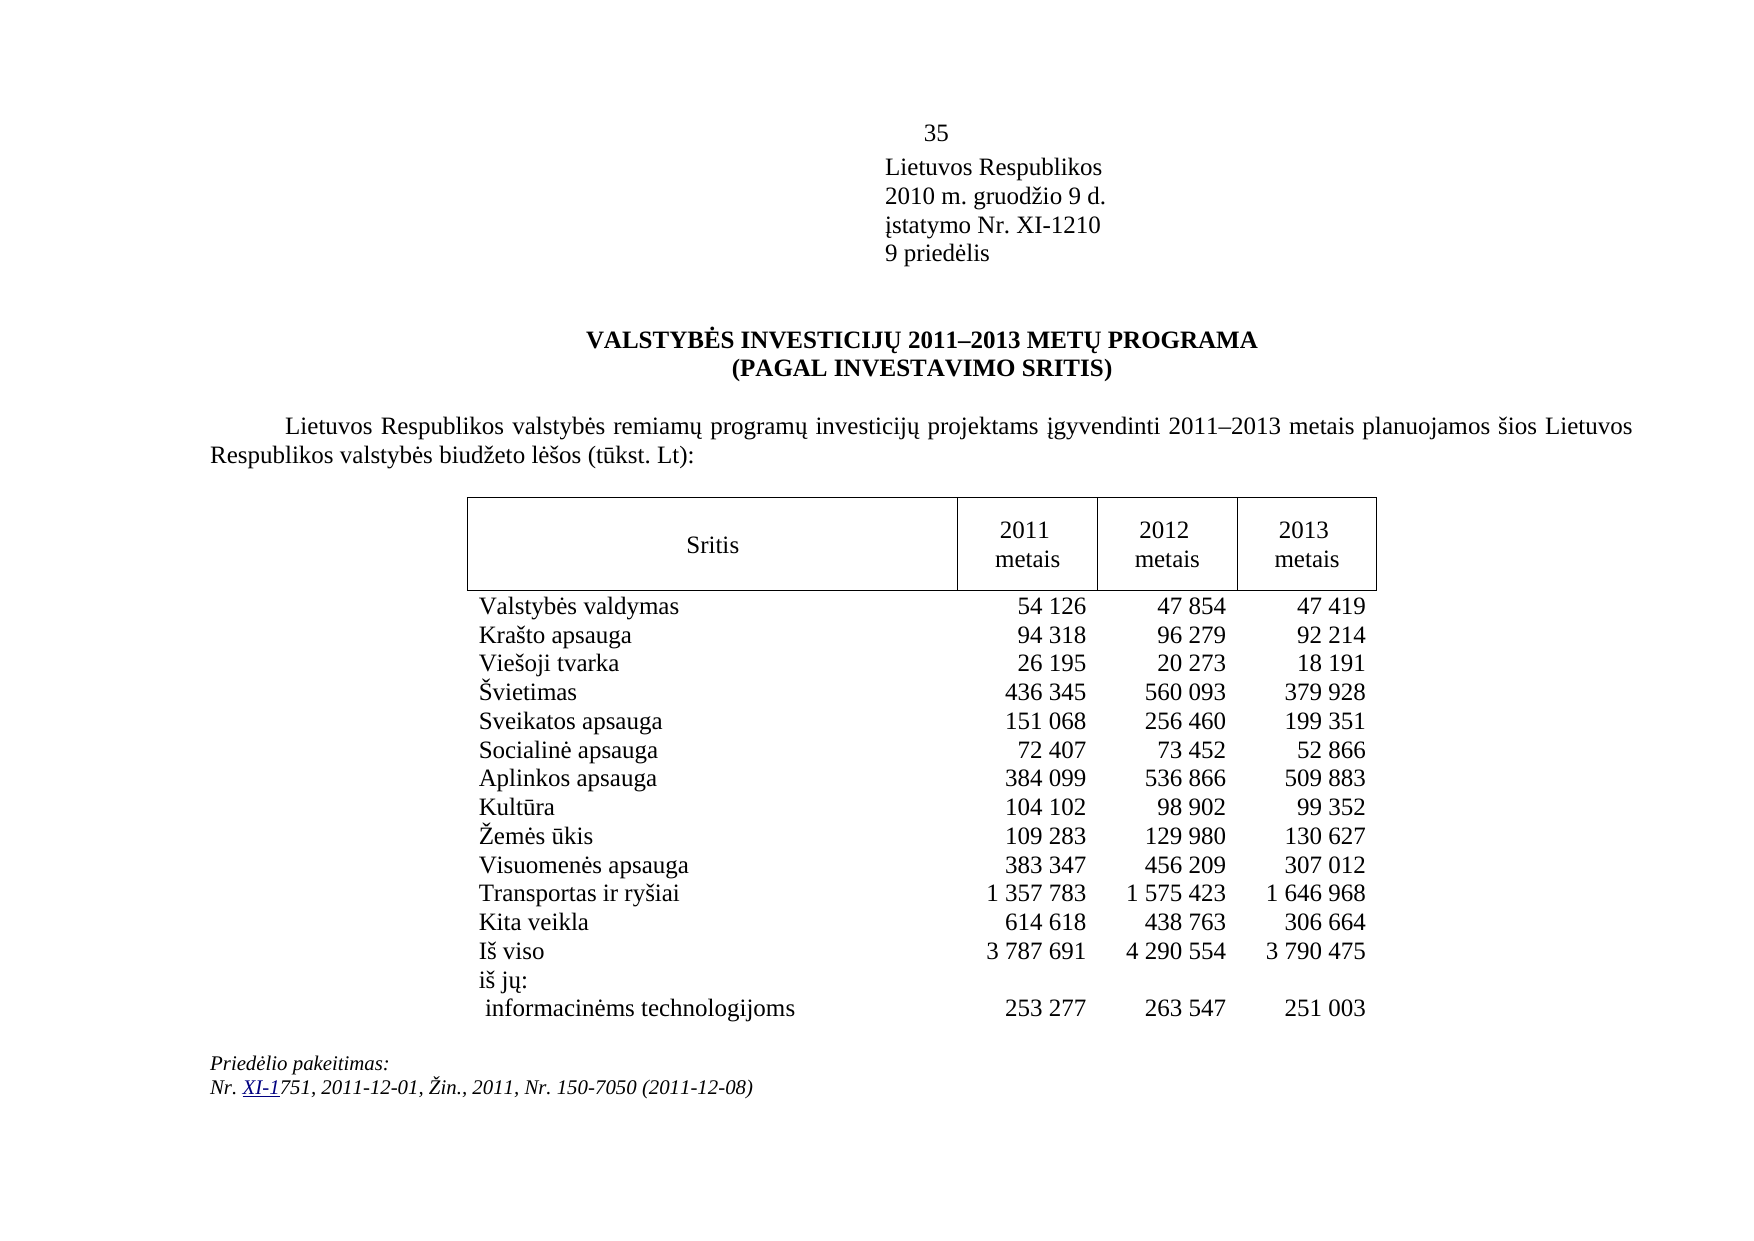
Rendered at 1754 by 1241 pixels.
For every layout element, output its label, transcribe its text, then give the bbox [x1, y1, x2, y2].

text 2010 m. gruodžio 9 d. [210, 181, 1634, 210]
table_cell Kita veikla [467, 907, 958, 936]
table_cell 47 419 [1237, 591, 1377, 620]
table_cell Švietimas [467, 677, 958, 706]
table_cell 253 277 [958, 965, 1097, 1022]
table_cell Kultūra [467, 792, 958, 821]
table_header Sritis [468, 498, 957, 590]
table_cell Sveikatos apsauga [467, 706, 958, 735]
table_cell 384 099 [958, 764, 1097, 792]
table_cell 251 003 [1237, 965, 1377, 1022]
table_cell 92 214 [1237, 620, 1377, 648]
table_cell Socialinė apsauga [467, 735, 958, 763]
table_cell 263 547 [1098, 965, 1237, 1022]
text Nr. XI-1751, 2011-12-01, Žin., 2011, Nr. 150-7050 (2011-12-08) [210, 1075, 1634, 1099]
table_cell Viešoji tvarka [467, 649, 958, 677]
text (pagal investavimo sritis) [210, 353, 1634, 382]
table_header 2013 metais [1238, 498, 1376, 590]
table_cell 307 012 [1237, 850, 1377, 878]
text įstatymo Nr. XI-1210 [210, 210, 1634, 238]
table_cell 3 790 475 [1237, 936, 1377, 965]
table_cell Iš viso [467, 936, 958, 965]
table_cell 104 102 [958, 792, 1097, 821]
table_cell 52 866 [1237, 735, 1377, 763]
table_header 2012 metais [1098, 498, 1237, 590]
text Priedėlio pakeitimas: [210, 1051, 1634, 1075]
table_cell 99 352 [1237, 792, 1377, 821]
table_cell 509 883 [1237, 764, 1377, 792]
table_cell 256 460 [1098, 706, 1237, 735]
table_cell 98 902 [1098, 792, 1237, 821]
table_cell Transportas ir ryšiai [467, 879, 958, 907]
table_cell Krašto apsauga [467, 620, 958, 648]
table_cell 20 273 [1098, 649, 1237, 677]
table_cell 438 763 [1098, 907, 1237, 936]
table_cell iš jų: informacinėms technologijoms [467, 965, 958, 1022]
table_cell 18 191 [1237, 649, 1377, 677]
table_cell 383 347 [958, 850, 1097, 878]
table_cell 1 575 423 [1098, 879, 1237, 907]
table_cell Visuomenės apsauga [467, 850, 958, 878]
table_cell Aplinkos apsauga [467, 764, 958, 792]
table_cell 130 627 [1237, 821, 1377, 850]
table_header 2011 metais [958, 498, 1097, 590]
table_cell 54 126 [958, 591, 1097, 620]
table_cell 109 283 [958, 821, 1097, 850]
table_cell 47 854 [1098, 591, 1237, 620]
table_cell 614 618 [958, 907, 1097, 936]
table_cell 560 093 [1098, 677, 1237, 706]
table_cell 26 195 [958, 649, 1097, 677]
text Lietuvos Respublikos valstybės remiamų programų investicijų projektams įgyvendinti 2011–2013 metais planuojamos šios Lietuvos Respublikos valstybės biudžeto lėšos (tūkst. Lt): [210, 411, 1634, 468]
table_cell 94 318 [958, 620, 1097, 648]
table_cell 151 068 [958, 706, 1097, 735]
table_cell 379 928 [1237, 677, 1377, 706]
table_cell 129 980 [1098, 821, 1237, 850]
table_cell 199 351 [1237, 706, 1377, 735]
text VALSTYBĖS INVESTICIJŲ 2011–2013 METŲ PROGRAMA [210, 325, 1634, 353]
text Lietuvos Respublikos [210, 152, 1634, 181]
table_cell 1 646 968 [1237, 879, 1377, 907]
table_cell 4 290 554 [1098, 936, 1237, 965]
table_cell 456 209 [1098, 850, 1237, 878]
table_cell Žemės ūkis [467, 821, 958, 850]
text 9 priedėlis [210, 238, 1634, 267]
table_cell 96 279 [1098, 620, 1237, 648]
table_cell 306 664 [1237, 907, 1377, 936]
table_cell 536 866 [1098, 764, 1237, 792]
table_cell 1 357 783 [958, 879, 1097, 907]
table_cell 72 407 [958, 735, 1097, 763]
table_cell 3 787 691 [958, 936, 1097, 965]
table_cell Valstybės valdymas [467, 591, 958, 620]
table_cell 73 452 [1098, 735, 1237, 763]
table_cell 436 345 [958, 677, 1097, 706]
